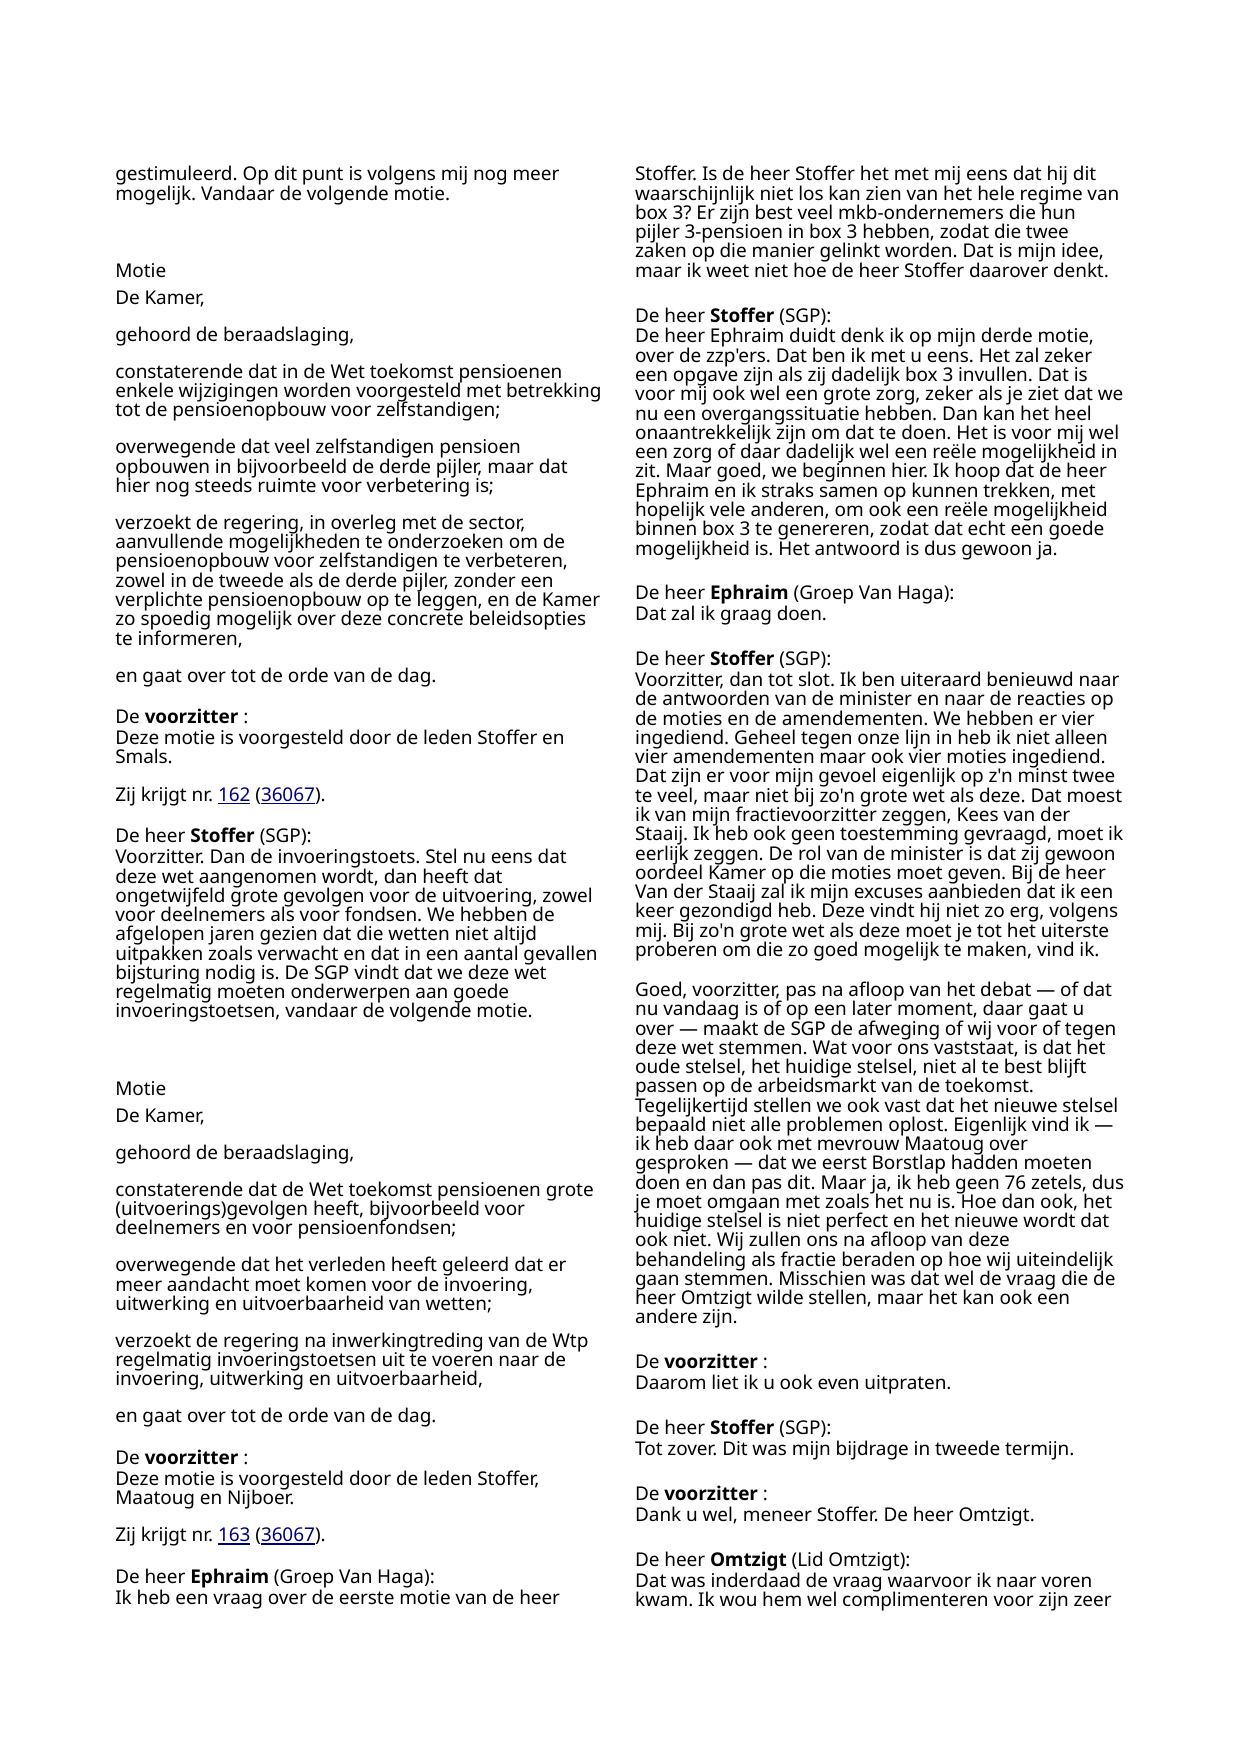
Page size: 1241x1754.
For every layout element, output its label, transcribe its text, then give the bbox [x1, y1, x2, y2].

text De voorzitter : [635, 1480, 1125, 1506]
text verzoekt de regering na inwerkingtreding van de Wtp regelmatig invoeringstoetsen uit te voeren naar de invoering, uitwerking en uitvoerbaarheid, [115, 1332, 605, 1390]
text overwegende dat veel zelfstandigen pensioen opbouwen in bijvoorbeeld de derde pijler, maar dat hier nog steeds ruimte voor verbetering is; [115, 438, 605, 496]
text De heer Stoffer (SGP): [635, 302, 1125, 327]
text constaterende dat de Wet toekomst pensioenen grote (uitvoerings)gevolgen heeft, bijvoorbeeld voor deelnemers en voor pensioenfondsen; [115, 1181, 605, 1239]
text De heer Stoffer (SGP): [635, 645, 1125, 671]
text en gaat over tot de orde van de dag. [115, 1407, 605, 1427]
text De heer Stoffer (SGP): [115, 823, 605, 848]
text overwegende dat het verleden heeft geleerd dat er meer aandacht moet komen voor de invoering, uitwerking en uitvoerbaarheid van wetten; [115, 1256, 605, 1314]
text en gaat over tot de orde van de dag. [115, 667, 605, 686]
text De voorzitter : [115, 1444, 605, 1470]
text Zij krijgt nr. 162 (36067). [115, 786, 605, 805]
text constaterende dat in de Wet toekomst pensioenen enkele wijzigingen worden voorgesteld met betrekking tot de pensioenopbouw voor zelfstandigen; [115, 363, 605, 421]
text Tot zover. Dit was mijn bijdrage in tweede termijn. [635, 1440, 1125, 1459]
text De voorzitter : [115, 703, 605, 729]
text Dat was inderdaad de vraag waarvoor ik naar voren kwam. Ik wou hem wel complimenteren voor zijn zeer [635, 1572, 1125, 1610]
text Voorzitter, dan tot slot. Ik ben uiteraard benieuwd naar de antwoorden van de minister en naar de reacties op de moties en de amendementen. We hebben er vier ingediend. Geheel tegen onze lijn in heb ik niet alleen vier amendementen maar ook vier moties ingediend. Dat zijn er voor mijn gevoel eigenlijk op z'n minst twee te veel, maar niet bij zo'n grote wet als deze. Dat moest ik van mijn fractievoorzitter zeggen, Kees van der Staaij. Ik heb ook geen toestemming gevraagd, moet ik eerlijk zeggen. De rol van de minister is dat zij gewoon oordeel Kamer op die moties moet geven. Bij de heer Van der Staaij zal ik mijn excuses aanbieden dat ik een keer gezondigd heb. Deze vindt hij niet zo erg, volgens mij. Bij zo'n grote wet als deze moet je tot het uiterste proberen om die zo goed mogelijk te maken, vind ik. [635, 671, 1125, 960]
text Zij krijgt nr. 163 (36067). [115, 1526, 605, 1546]
text Deze motie is voorgesteld door de leden Stoffer, Maatoug en Nijboer. [115, 1470, 605, 1509]
text De Kamer, [115, 1107, 605, 1126]
text gehoord de beraadslaging, [115, 1144, 605, 1163]
text De heer Ephraim (Groep Van Haga): [635, 579, 1125, 605]
text De Kamer, [115, 289, 605, 308]
text De heer Ephraim (Groep Van Haga): [115, 1563, 605, 1589]
text Motie [115, 1075, 605, 1101]
text De voorzitter : [635, 1349, 1125, 1374]
text gehoord de beraadslaging, [115, 326, 605, 345]
text Goed, voorzitter, pas na afloop van het debat — of dat nu vandaag is of op een later moment, daar gaat u over — maakt de SGP de afweging of wij voor of tegen deze wet stemmen. Wat voor ons vaststaat, is dat het oude stelsel, het huidige stelsel, niet al te best blijft passen op de arbeidsmarkt van de toekomst. Tegelijkertijd stellen we ook vast dat het nieuwe stelsel bepaald niet alle problemen oplost. Eigenlijk vind ik — ik heb daar ook met mevrouw Maatoug over gesproken — dat we eerst Borstlap hadden moeten doen en dan pas dit. Maar ja, ik heb geen 76 zetels, dus je moet omgaan met zoals het nu is. Hoe dan ook, het huidige stelsel is niet perfect en het nieuwe wordt dat ook niet. Wij zullen ons na afloop van deze behandeling als fractie beraden op hoe wij uiteindelijk gaan stemmen. Misschien was dat wel de vraag die de heer Omtzigt wilde stellen, maar het kan ook een andere zijn. [635, 981, 1125, 1328]
text Dank u wel, meneer Stoffer. De heer Omtzigt. [635, 1506, 1125, 1525]
text De heer Stoffer (SGP): [635, 1414, 1125, 1440]
text Stoffer. Is de heer Stoffer het met mij eens dat hij dit waarschijnlijk niet los kan zien van het hele regime van box 3? Er zijn best veel mkb-ondernemers die hun pijler 3-pensioen in box 3 hebben, zodat die twee zaken op die manier gelinkt worden. Dat is mijn idee, maar ik weet niet hoe de heer Stoffer daarover denkt. [635, 165, 1125, 281]
text Daarom liet ik u ook even uitpraten. [635, 1374, 1125, 1394]
text De heer Ephraim duidt denk ik op mijn derde motie, over de zzp'ers. Dat ben ik met u eens. Het zal zeker een opgave zijn als zij dadelijk box 3 invullen. Dat is voor mij ook wel een grote zorg, zeker als je ziet dat we nu een overgangssituatie hebben. Dan kan het heel onaantrekkelijk zijn om dat te doen. Het is voor mij wel een zorg of daar dadelijk wel een reële mogelijkheid in zit. Maar goed, we beginnen hier. Ik hoop dat de heer Ephraim en ik straks samen op kunnen trekken, met hopelijk vele anderen, om ook een reële mogelijkheid binnen box 3 te genereren, zodat dat echt een goede mogelijkheid is. Het antwoord is dus gewoon ja. [635, 327, 1125, 559]
text gestimuleerd. Op dit punt is volgens mij nog meer mogelijk. Vandaar de volgende motie. [115, 165, 605, 204]
text Motie [115, 257, 605, 283]
text Dat zal ik graag doen. [635, 605, 1125, 624]
text Voorzitter. Dan de invoeringstoets. Stel nu eens dat deze wet aangenomen wordt, dan heeft dat ongetwijfeld grote gevolgen voor de uitvoering, zowel voor deelnemers als voor fondsen. We hebben de afgelopen jaren gezien dat die wetten niet altijd uitpakken zoals verwacht en dat in een aantal gevallen bijsturing nodig is. De SGP vindt dat we deze wet regelmatig moeten onderwerpen aan goede invoeringstoetsen, vandaar de volgende motie. [115, 848, 605, 1022]
text verzoekt de regering, in overleg met de sector, aanvullende mogelijkheden te onderzoeken om de pensioenopbouw voor zelfstandigen te verbeteren, zowel in de tweede als de derde pijler, zonder een verplichte pensioenopbouw op te leggen, en de Kamer zo spoedig mogelijk over deze concrete beleidsopties te informeren, [115, 514, 605, 649]
text Ik heb een vraag over de eerste motie van de heer [115, 1589, 605, 1608]
text Deze motie is voorgesteld door de leden Stoffer en Smals. [115, 729, 605, 768]
text De heer Omtzigt (Lid Omtzigt): [635, 1546, 1125, 1572]
